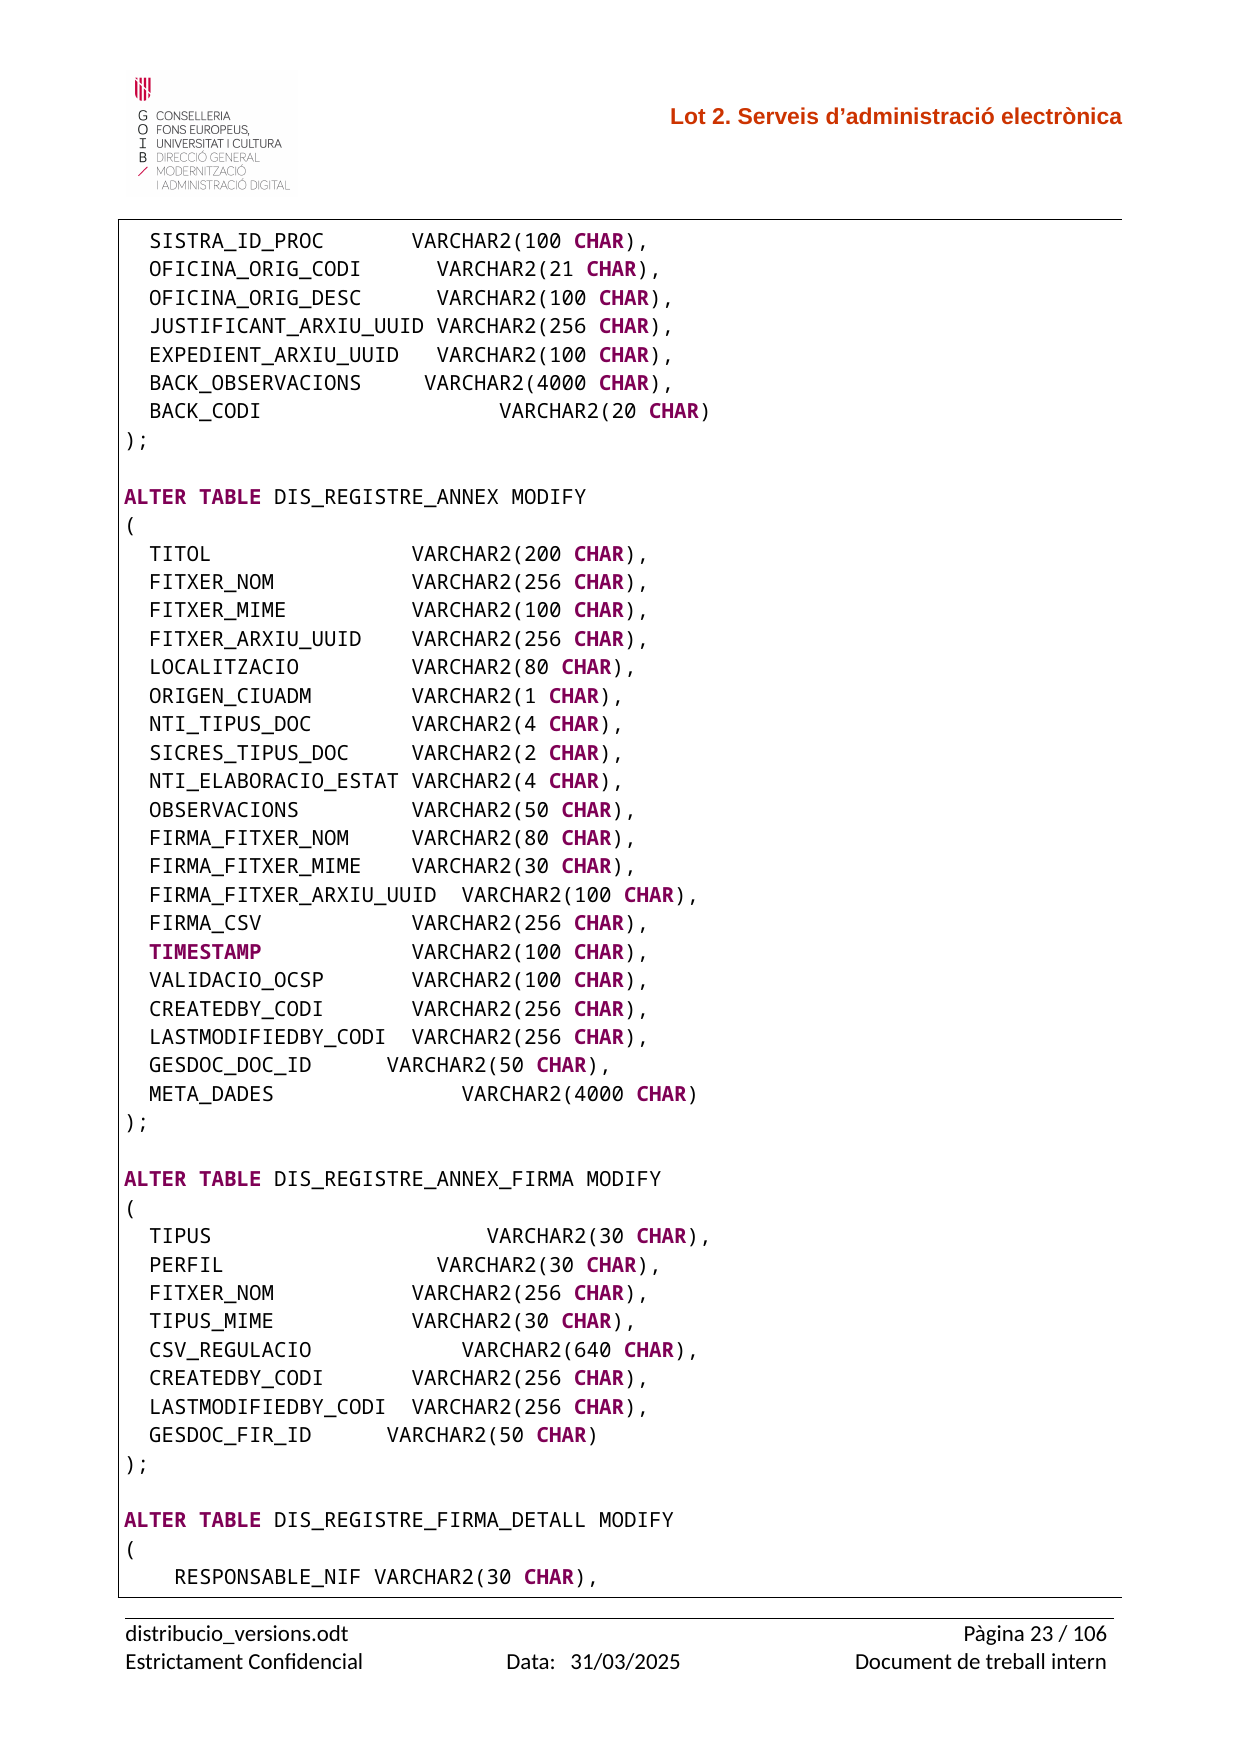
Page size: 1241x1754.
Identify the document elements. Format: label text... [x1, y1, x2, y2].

picture [126, 70, 299, 197]
table_header SISTRA_ID_PROC VARCHAR2(100 CHAR), OFICINA_ORIG_CODI VARCHAR2(21 CHAR), OFICINA_ORIG_DESC VARCHAR2(100 CHAR), JUSTIFICANT_ARXIU_UUID VARCHAR2(256 CHAR), EXPEDIENT_ARXIU_UUID VARCHAR2(100 CHAR), BACK_OBSERVACIONS VARCHAR2(4000 CHAR), BACK_CODI VARCHAR2(20 CHAR) ); ALTER TABLE DIS_REGISTRE_ANNEX MODIFY ( TITOL VARCHAR2(200 CHAR), FITXER_NOM VARCHAR2(256 CHAR), FITXER_MIME VARCHAR2(100 CHAR), FITXER_ARXIU_UUID VARCHAR2(256 CHAR), LOCALITZACIO VARCHAR2(80 CHAR), ORIGEN_CIUADM VARCHAR2(1 CHAR), NTI_TIPUS_DOC VARCHAR2(4 CHAR), SICRES_TIPUS_DOC VARCHAR2(2 CHAR), NTI_ELABORACIO_ESTAT VARCHAR2(4 CHAR), OBSERVACIONS VARCHAR2(50 CHAR), FIRMA_FITXER_NOM VARCHAR2(80 CHAR), FIRMA_FITXER_MIME VARCHAR2(30 CHAR), FIRMA_FITXER_ARXIU_UUID VARCHAR2(100 CHAR), FIRMA_CSV VARCHAR2(256 CHAR), TIMESTAMP VARCHAR2(100 CHAR), VALIDACIO_OCSP VARCHAR2(100 CHAR), CREATEDBY_CODI VARCHAR2(256 CHAR), LASTMODIFIEDBY_CODI VARCHAR2(256 CHAR), GESDOC_DOC_ID VARCHAR2(50 CHAR), META_DADES VARCHAR2(4000 CHAR) ); ALTER TABLE DIS_REGISTRE_ANNEX_FIRMA MODIFY ( TIPUS VARCHAR2(30 CHAR), PERFIL VARCHAR2(30 CHAR), FITXER_NOM VARCHAR2(256 CHAR), TIPUS_MIME VARCHAR2(30 CHAR), CSV_REGULACIO VARCHAR2(640 CHAR), CREATEDBY_CODI VARCHAR2(256 CHAR), LASTMODIFIEDBY_CODI VARCHAR2(256 CHAR), GESDOC_FIR_ID VARCHAR2(50 CHAR) ); ALTER TABLE DIS_REGISTRE_FIRMA_DETALL MODIFY ( RESPONSABLE_NIF VARCHAR2(30 CHAR), [119, 220, 1122, 1597]
